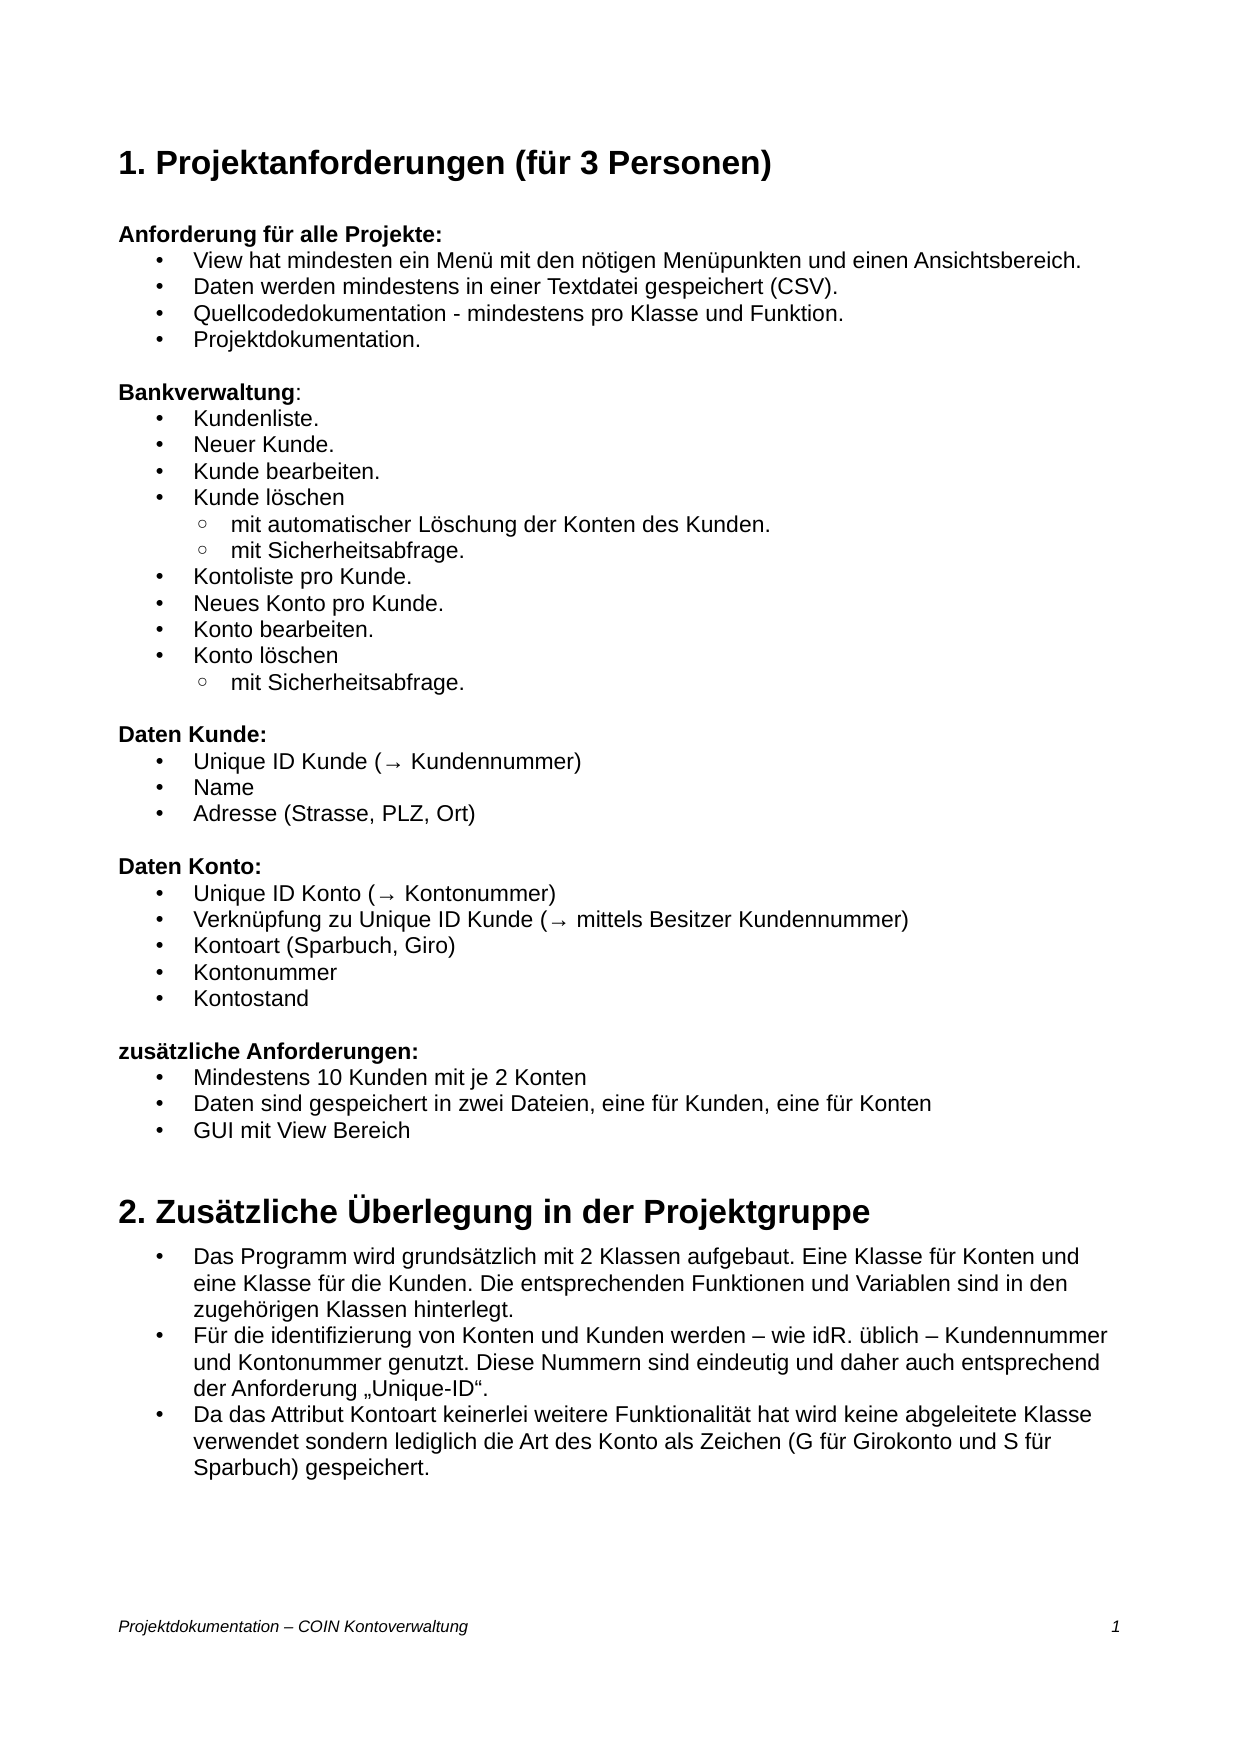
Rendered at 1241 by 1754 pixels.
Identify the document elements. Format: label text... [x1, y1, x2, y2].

list View hat mindesten ein Menü mit den nötigen Menüpunkten und einen Ansichtsbereich. [156, 247, 1122, 273]
list Quellcodedokumentation - mindestens pro Klasse und Funktion. [156, 300, 1122, 326]
list Kontoart (Sparbuch, Giro) [156, 932, 1122, 958]
list Für die identifizierung von Konten und Kunden werden – wie idR. üblich – Kundennummer und Kontonummer genutzt. Diese Nummern sind eindeutig und daher auch entsprechend der Anforderung „Unique-ID“. [156, 1322, 1122, 1401]
text Daten Konto: [118, 853, 1122, 879]
list Name [156, 774, 1122, 800]
list Bankverwaltung: [81, 379, 1122, 405]
list Unique ID Kunde (→ Kundennummer) [156, 748, 1122, 774]
list Projektdokumentation. [156, 326, 1122, 352]
list Unique ID Konto (→ Kontonummer) [156, 879, 1122, 906]
list Adresse (Strasse, PLZ, Ort) [156, 800, 1122, 827]
list Kontoliste pro Kunde. [156, 563, 1122, 589]
list Neuer Kunde. [156, 431, 1122, 458]
subtitle 2. Zusätzliche Überlegung in der Projektgruppe [118, 1192, 1122, 1231]
text Anforderung für alle Projekte: [118, 221, 1122, 247]
list Neues Konto pro Kunde. [156, 589, 1122, 616]
list Konto löschen [156, 642, 1122, 669]
list Konto bearbeiten. [156, 616, 1122, 642]
list Daten werden mindestens in einer Textdatei gespeichert (CSV). [156, 273, 1122, 300]
list Kundenliste. [156, 405, 1122, 431]
text Daten Kunde: [118, 721, 1122, 748]
list Kunde löschen [156, 484, 1122, 511]
list Kontonummer [156, 958, 1122, 985]
list Daten sind gespeichert in zwei Dateien, eine für Kunden, eine für Konten [156, 1090, 1122, 1117]
list Kontostand [156, 985, 1122, 1011]
list Das Programm wird grundsätzlich mit 2 Klassen aufgebaut. Eine Klasse für Konten und eine Klasse für die Kunden. Die entsprechenden Funktionen und Variablen sind in den zugehörigen Klassen hinterlegt. [156, 1243, 1122, 1322]
list Mindestens 10 Kunden mit je 2 Konten [156, 1064, 1122, 1090]
list Da das Attribut Kontoart keinerlei weitere Funktionalität hat wird keine abgeleitete Klasse verwendet sondern lediglich die Art des Konto als Zeichen (G für Girokonto und S für Sparbuch) gespeichert. [156, 1401, 1122, 1480]
list mit automatischer Löschung der Konten des Kunden. [193, 511, 1122, 537]
subtitle 1. Projektanforderungen (für 3 Personen) [118, 143, 1122, 182]
list Verknüpfung zu Unique ID Kunde (→ mittels Besitzer Kundennummer) [156, 906, 1122, 932]
list mit Sicherheitsabfrage. [193, 669, 1122, 695]
list mit Sicherheitsabfrage. [193, 537, 1122, 563]
list GUI mit View Bereich [156, 1117, 1122, 1143]
list Kunde bearbeiten. [156, 458, 1122, 484]
text zusätzliche Anforderungen: [118, 1038, 1122, 1064]
